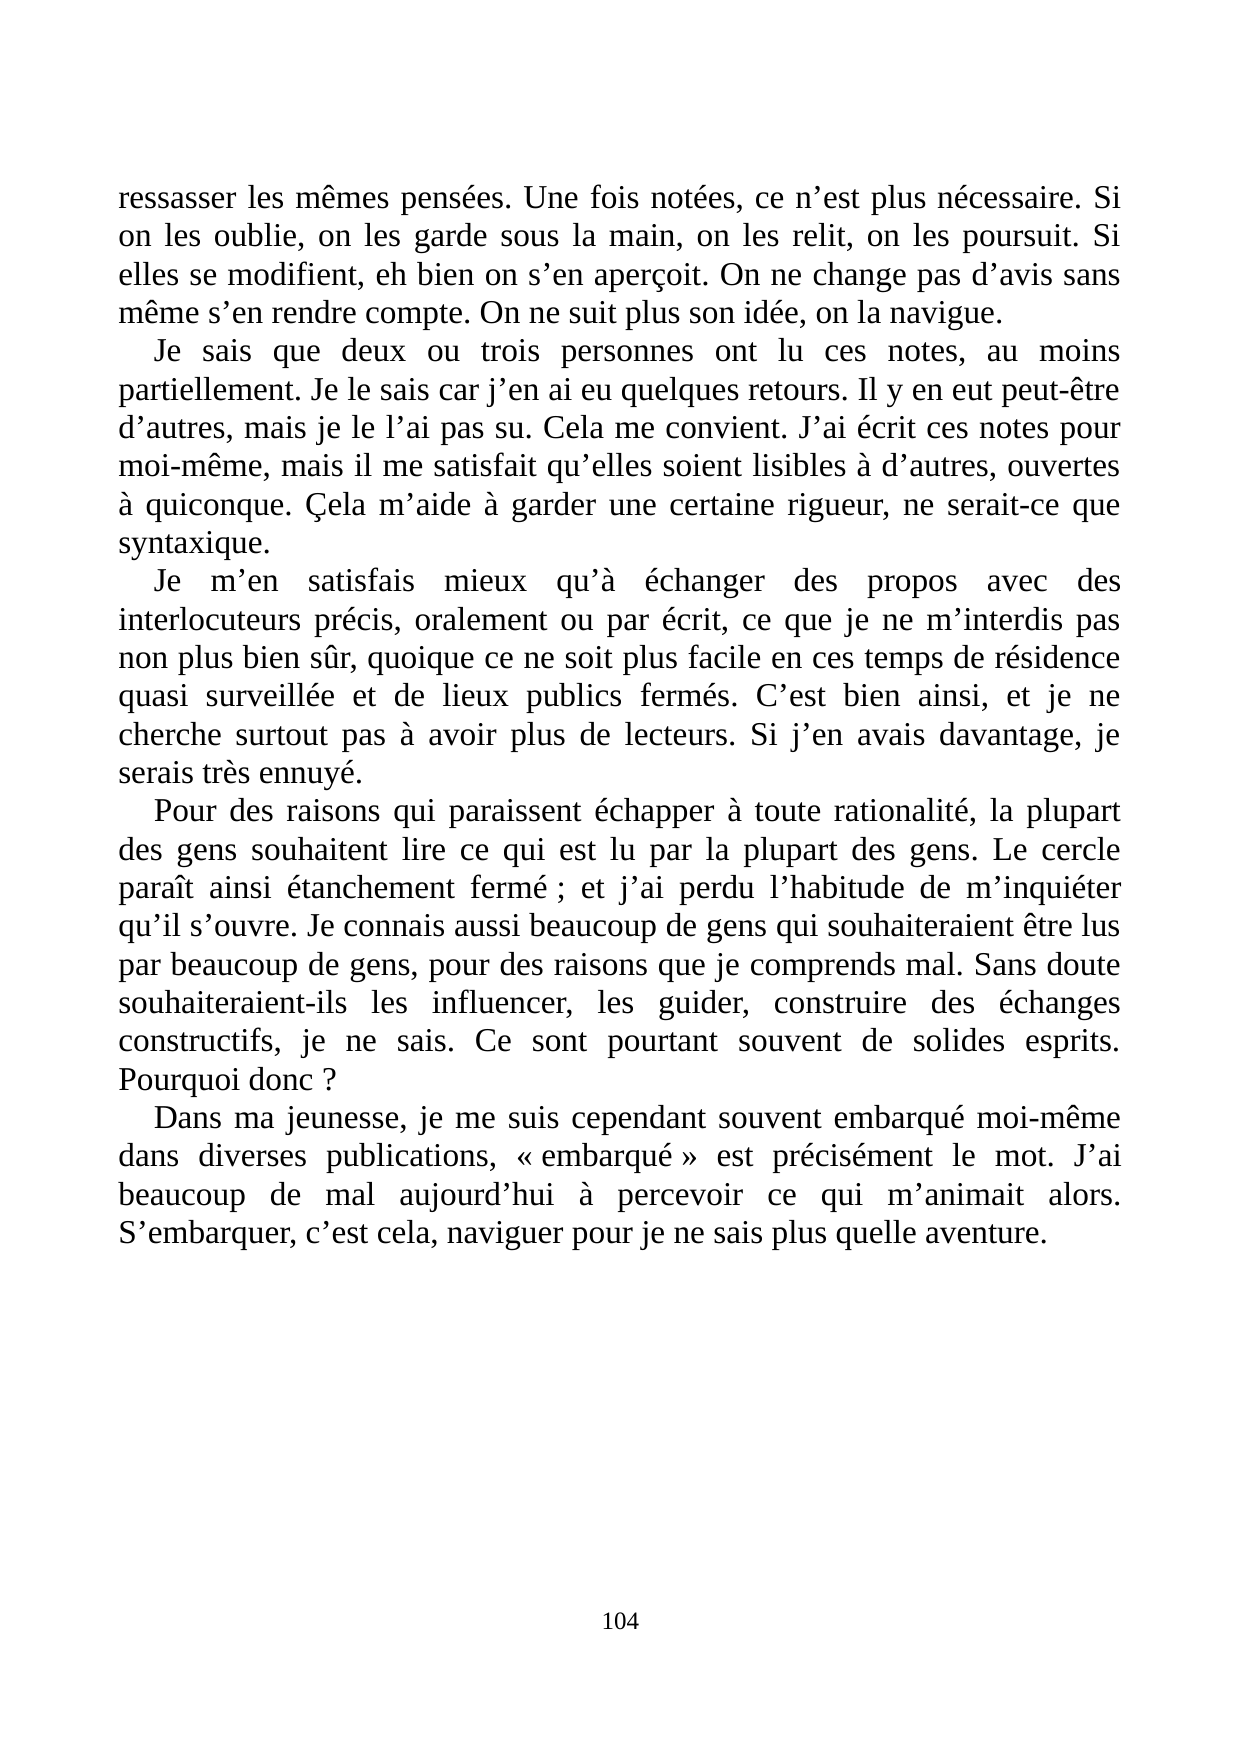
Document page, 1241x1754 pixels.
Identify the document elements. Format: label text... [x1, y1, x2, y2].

text Je sais que deux ou trois personnes ont lu ces notes, au moins partiellement. Je le sais car j’en ai eu quelques retours. Il y en eut peut-être d’autres, mais je le l’ai pas su. Cela me convient. J’ai écrit ces notes pour moi-même, mais il me satisfait qu’elles soient lisibles à d’autres, ouvertes à quiconque. Çela m’aide à garder une certaine rigueur, ne serait-ce que syntaxique. [118, 330, 1122, 560]
text Je m’en satisfais mieux qu’à échanger des propos avec des interlocuteurs précis, oralement ou par écrit, ce que je ne m’interdis pas non plus bien sûr, quoique ce ne soit plus facile en ces temps de résidence quasi surveillée et de lieux publics fermés. C’est bien ainsi, et je ne cherche surtout pas à avoir plus de lecteurs. Si j’en avais davantage, je serais très ennuyé. [118, 560, 1122, 790]
text ressasser les mêmes pensées. Une fois notées, ce n’est plus nécessaire. Si on les oublie, on les garde sous la main, on les relit, on les poursuit. Si elles se modifient, eh bien on s’en aperçoit. On ne change pas d’avis sans même s’en rendre compte. On ne suit plus son idée, on la navigue. [118, 177, 1122, 330]
text Dans ma jeunesse, je me suis cependant souvent embarqué moi-même dans diverses publications, « embarqué » est précisément le mot. J’ai beaucoup de mal aujourd’hui à percevoir ce qui m’animait alors. S’embarquer, c’est cela, naviguer pour je ne sais plus quelle aventure. [118, 1097, 1122, 1250]
text Pour des raisons qui paraissent échapper à toute rationalité, la plupart des gens souhaitent lire ce qui est lu par la plupart des gens. Le cercle paraît ainsi étanchement fermé ; et j’ai perdu l’habitude de m’inquiéter qu’il s’ouvre. Je connais aussi beaucoup de gens qui souhaiteraient être lus par beaucoup de gens, pour des raisons que je comprends mal. Sans doute souhaiteraient-ils les influencer, les guider, construire des échanges constructifs, je ne sais. Ce sont pourtant souvent de solides esprits. Pourquoi donc ? [118, 790, 1122, 1097]
